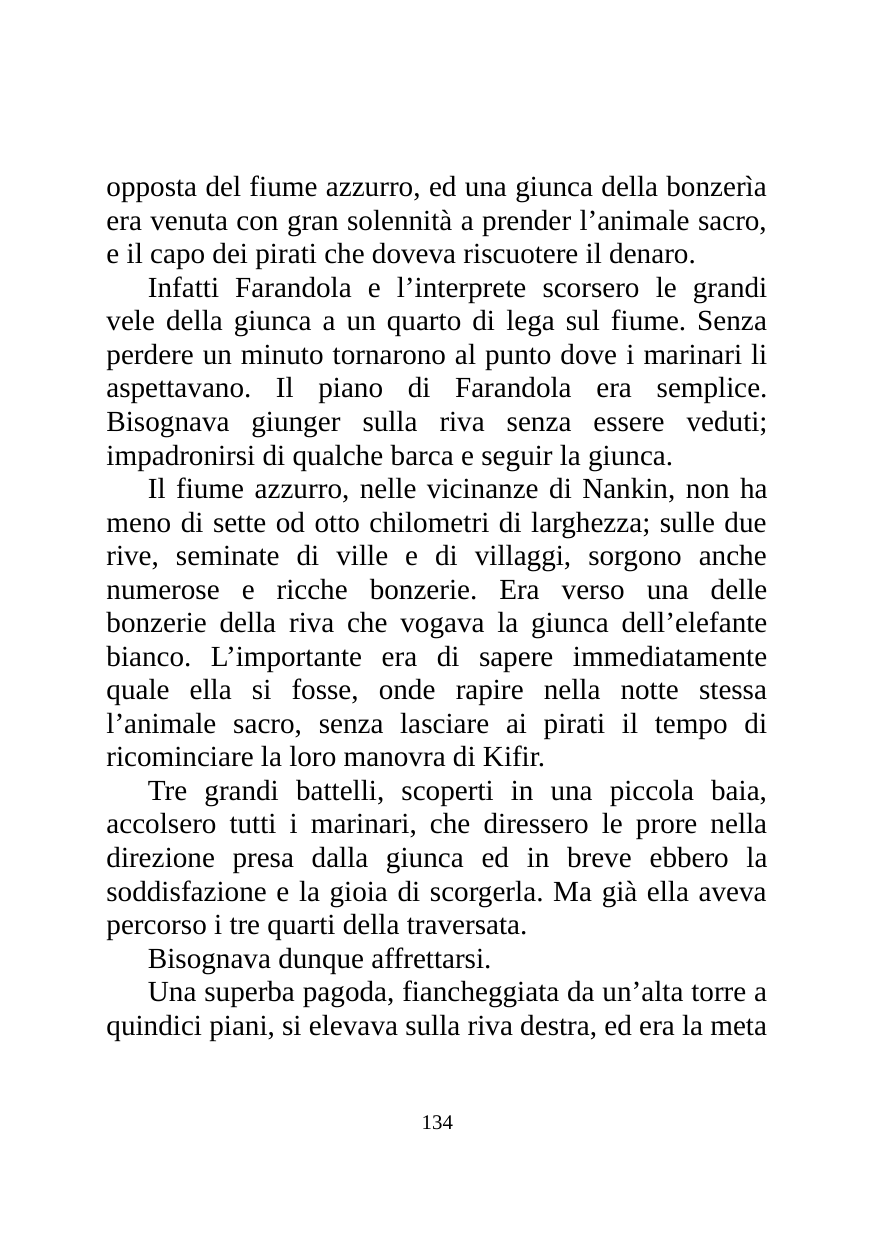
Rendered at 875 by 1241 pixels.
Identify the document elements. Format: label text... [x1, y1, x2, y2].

text Una superba pagoda, fiancheggiata da un’alta torre a quindici piani, si elevava sulla riva destra, ed era la meta [106, 974, 768, 1041]
text opposta del fiume azzurro, ed una giunca della bonzerìa era venuta con gran solennità a prender l’animale sacro, e il capo dei pirati che doveva riscuotere il denaro. [106, 169, 768, 270]
text Infatti Farandola e l’interprete scorsero le grandi vele della giunca a un quarto di lega sul fiume. Senza perdere un minuto tornarono al punto dove i marinari li aspettavano. Il piano di Farandola era semplice. Bisognava giunger sulla riva senza essere veduti; impadronirsi di qualche barca e seguir la giunca. [106, 270, 768, 471]
text Bisognava dunque affrettarsi. [106, 941, 768, 974]
text Tre grandi battelli, scoperti in una piccola baia, accolsero tutti i marinari, che diressero le prore nella direzione presa dalla giunca ed in breve ebbero la soddisfazione e la gioia di scorgerla. Ma già ella aveva percorso i tre quarti della traversata. [106, 773, 768, 941]
text Il fiume azzurro, nelle vicinanze di Nankin, non ha meno di sette od otto chilometri di larghezza; sulle due rive, seminate di ville e di villaggi, sorgono anche numerose e ricche bonzerie. Era verso una delle bonzerie della riva che vogava la giunca dell’elefante bianco. L’importante era di sapere immediatamente quale ella si fosse, onde rapire nella notte stessa l’animale sacro, senza lasciare ai pirati il tempo di ricominciare la loro manovra di Kifir. [106, 471, 768, 773]
